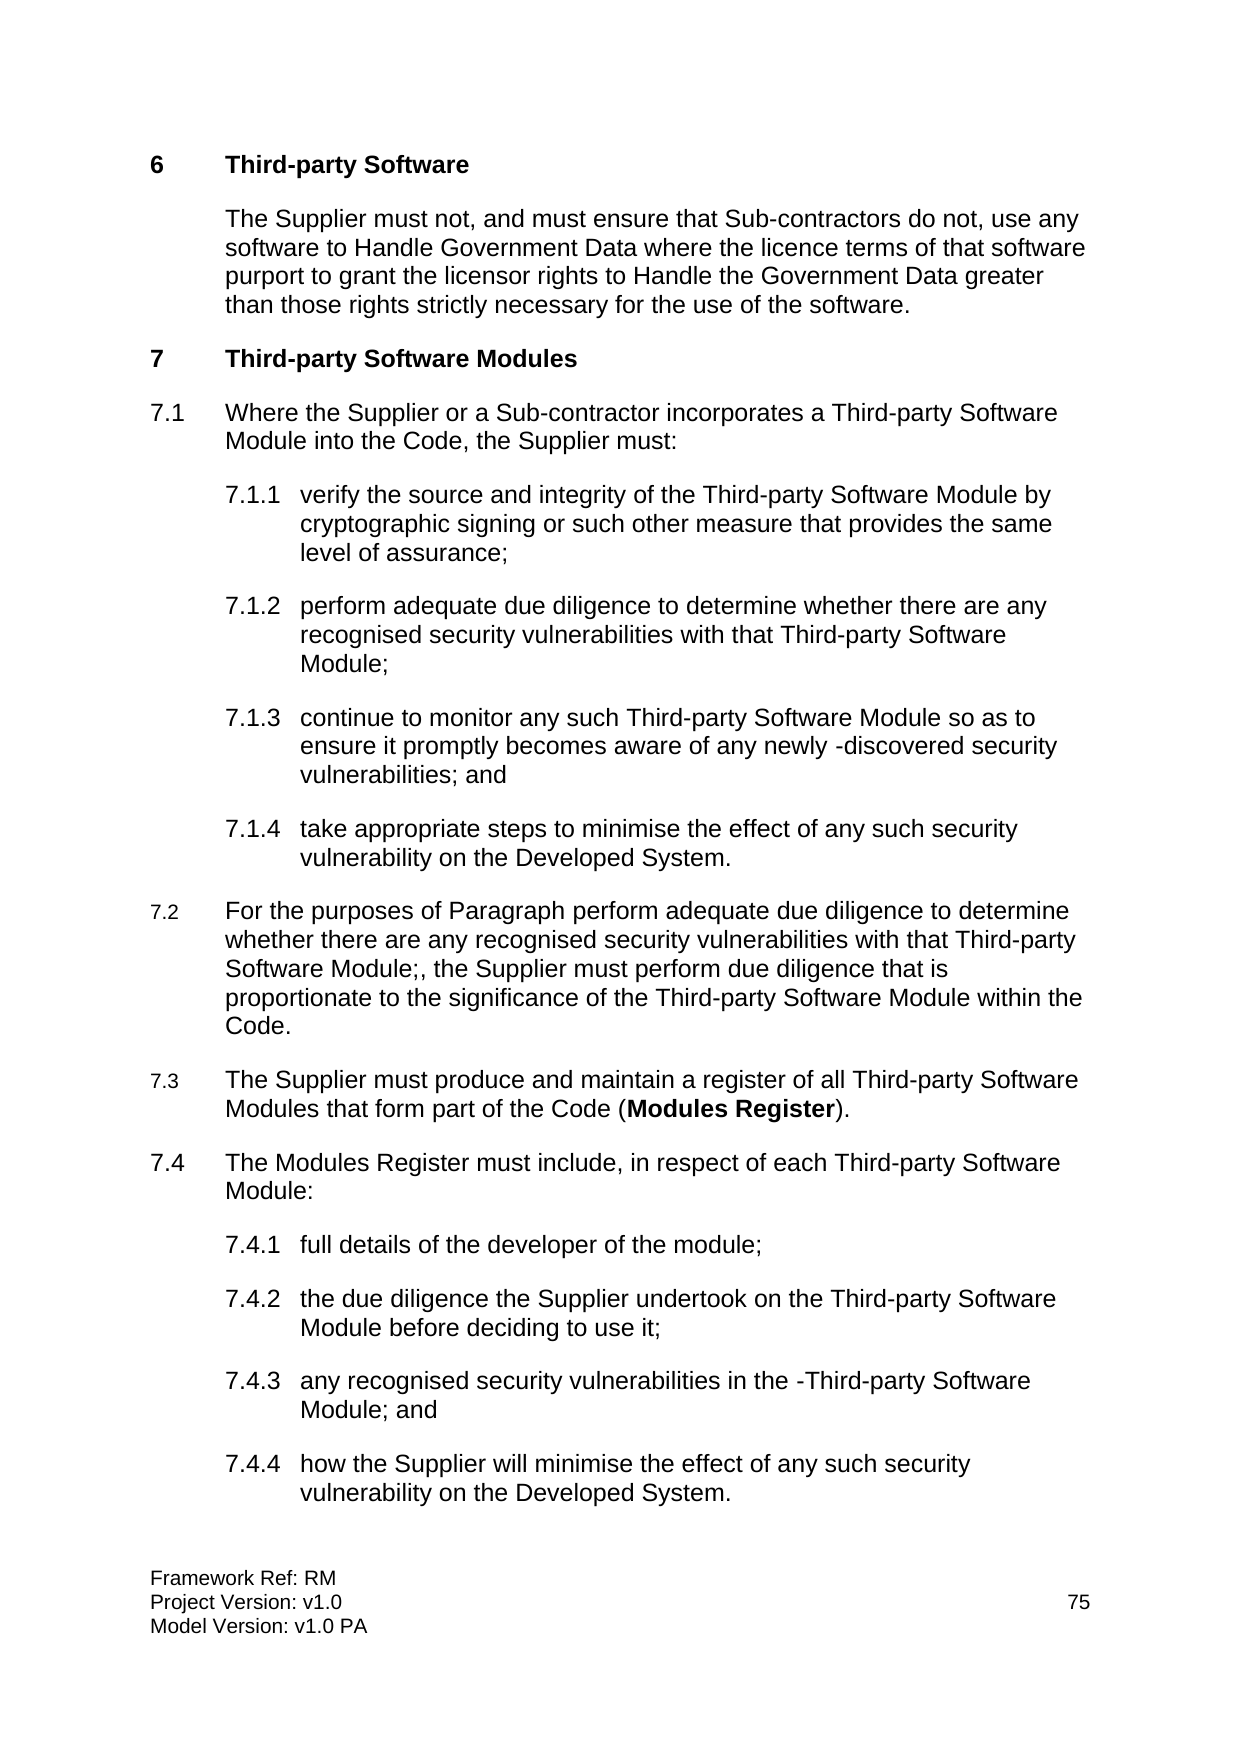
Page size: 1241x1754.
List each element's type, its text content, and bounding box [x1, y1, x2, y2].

list Where the Supplier or a Sub-contractor incorporates a Third-party Software Module into the Code, the Supplier must: [150, 397, 1091, 455]
list how the Supplier will minimise the effect of any such security vulnerability on the Developed System. [225, 1449, 1091, 1506]
list verify the source and integrity of the Third-party Software Module by cryptographic signing or such other measure that provides the same level of assurance; [225, 480, 1091, 566]
list take appropriate steps to minimise the effect of any such security vulnerability on the Developed System. [225, 814, 1091, 871]
list full details of the developer of the module; [225, 1230, 1091, 1259]
list the due diligence the Supplier undertook on the Third-party Software Module before deciding to use it; [225, 1284, 1091, 1341]
list The Supplier must produce and maintain a register of all Third-party Software Modules that form part of the Code (Modules Register). [150, 1065, 1091, 1122]
list Third-party Software Modules [150, 344, 1091, 372]
list For the purposes of Paragraph 7.1.2, the Supplier must perform due diligence that is proportionate to the significance of the Third-party Software Module within the Code. [150, 896, 1091, 1040]
list continue to monitor any such Third-party Software Module so as to ensure it promptly becomes aware of any newly ‑discovered security vulnerabilities; and [225, 702, 1091, 789]
list The Modules Register must include, in respect of each Third-party Software Module: [150, 1147, 1091, 1205]
list any recognised security vulnerabilities in the ‑Third-party Software Module; and [225, 1366, 1091, 1424]
list perform adequate due diligence to determine whether there are any recognised security vulnerabilities with that Third-party Software Module; [225, 591, 1091, 677]
list The Supplier must not, and must ensure that Sub-contractors do not, use any software to Handle Government Data where the licence terms of that software purport to grant the licensor rights to Handle the Government Data greater than those rights strictly necessary for the use of the software. [225, 204, 1091, 319]
list Third-party Software [150, 150, 1091, 179]
